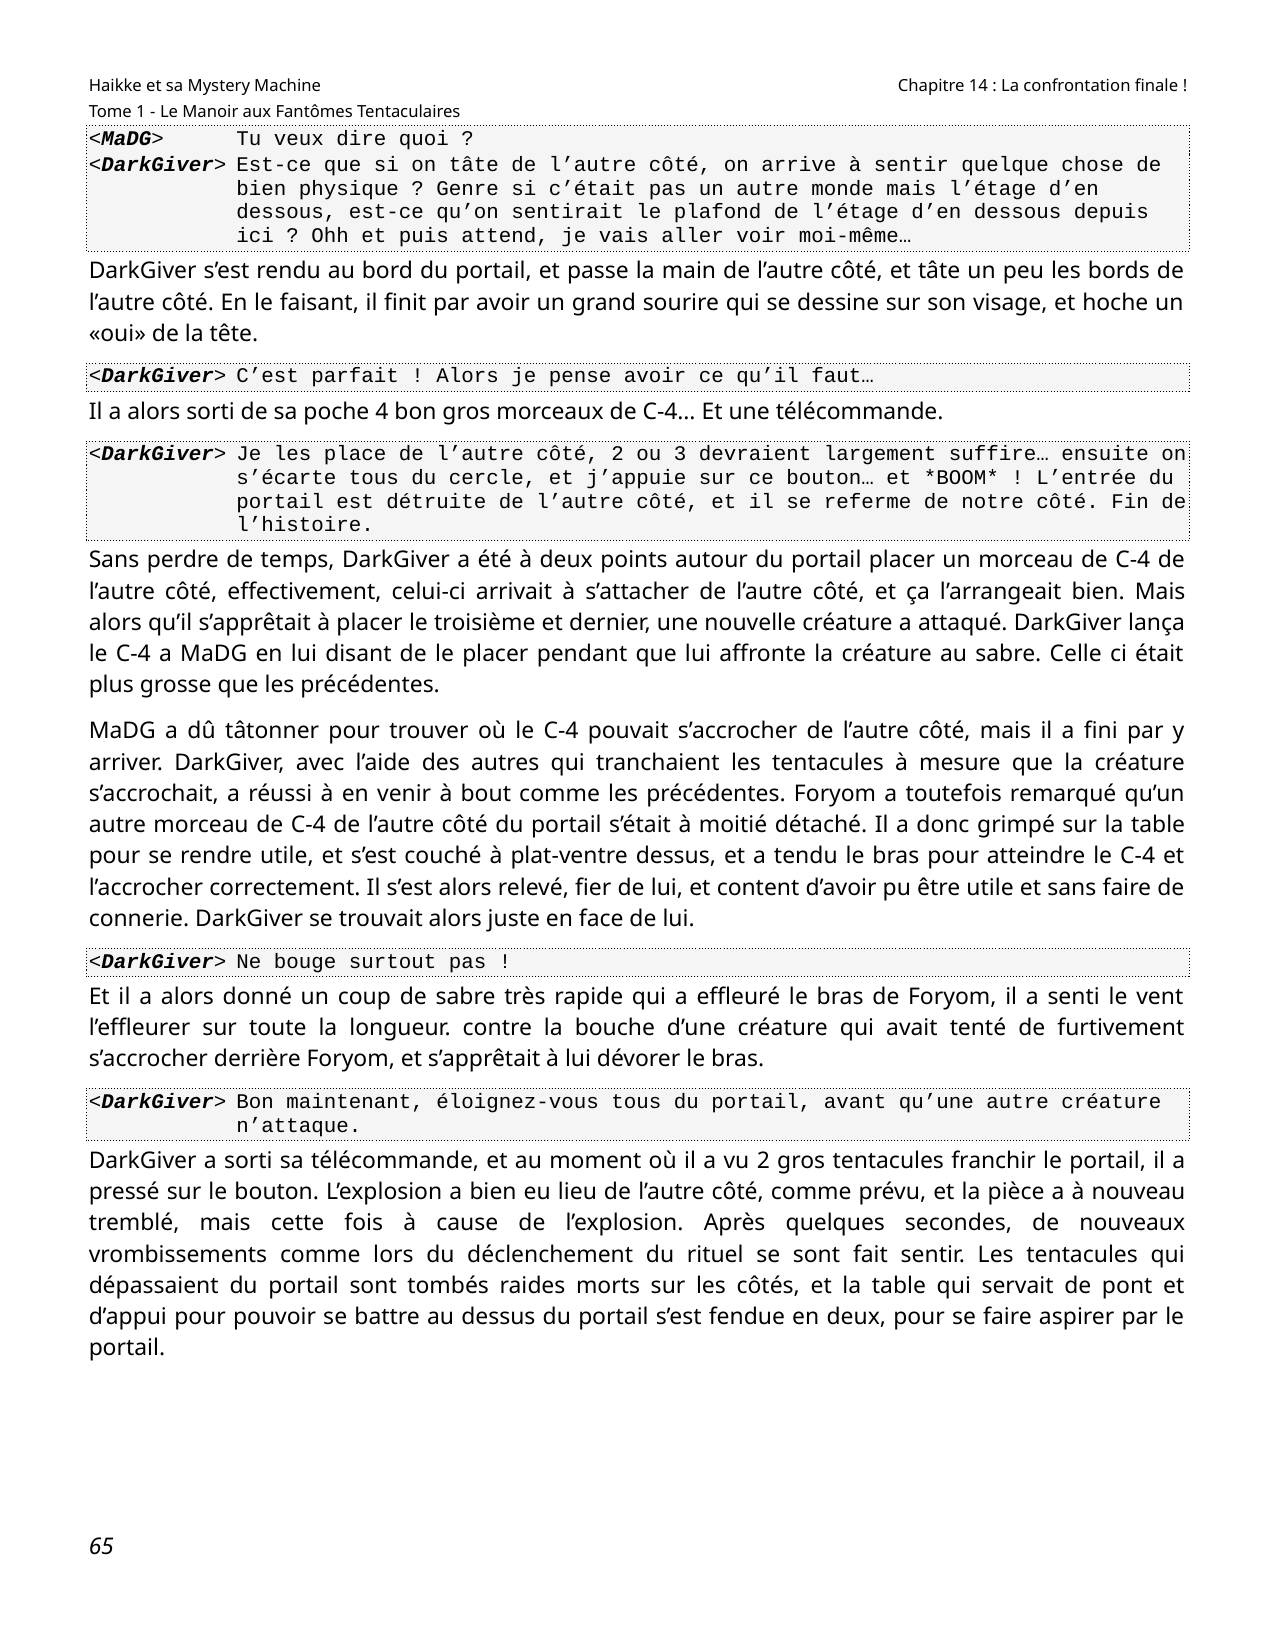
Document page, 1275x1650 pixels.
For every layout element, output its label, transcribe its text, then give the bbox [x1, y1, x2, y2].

text Et il a alors donné un coup de sabre très rapide qui a effleuré le bras de Foryom, il a senti le vent l’effleurer sur toute la longueur. contre la bouche d’une créature qui avait tenté de furtivement s’accrocher derrière Foryom, et s’apprêtait à lui dévorer le bras. [88, 980, 1186, 1073]
text Sans perdre de temps, DarkGiver a été à deux points autour du portail placer un morceau de C-4 de l’autre côté, effectivement, celui-ci arrivait à s’attacher de l’autre côté, et ça l’arrangeait bien. Mais alors qu’il s’apprêtait à placer le troisième et dernier, une nouvelle créature a attaqué. DarkGiver lança le C-4 a MaDG en lui disant de le placer pendant que lui affronte la créature au sabre. Celle ci était plus grosse que les précédentes. [88, 543, 1186, 700]
text MaDG a dû tâtonner pour trouver où le C-4 pouvait s’accrocher de l’autre côté, mais il a fini par y arriver. DarkGiver, avec l’aide des autres qui tranchaient les tentacules à mesure que la créature s’accrochait, a réussi à en venir à bout comme les précédentes. Foryom a toutefois remarqué qu’un autre morceau de C-4 de l’autre côté du portail s’était à moitié détaché. Il a donc grimpé sur la table pour se rendre utile, et s’est couché à plat-ventre dessus, et a tendu le bras pour atteindre le C-4 et l’accrocher correctement. Il s’est alors relevé, fier de lui, et content d’avoir pu être utile et sans faire de connerie. DarkGiver se trouvait alors juste en face de lui. [88, 714, 1186, 933]
text <DarkGiver> Est-ce que si on tâte de l’autre côté, on arrive à sentir quelque chose de bien physique ? Genre si c’était pas un autre monde mais l’étage d’en dessous, est-ce qu’on sentirait le plafond de l’étage d’en dessous depuis ici ? Ohh et puis attend, je vais aller voir moi-même… [86, 152, 1189, 251]
text DarkGiver a sorti sa télécommande, et au moment où il a vu 2 gros tentacules franchir le portail, il a pressé sur le bouton. L’explosion a bien eu lieu de l’autre côté, comme prévu, et la pièce a à nouveau tremblé, mais cette fois à cause de l’explosion. Après quelques secondes, de nouveaux vrombissements comme lors du déclenchement du rituel se sont fait sentir. Les tentacules qui dépassaient du portail sont tombés raides morts sur les côtés, et la table qui servait de pont et d’appui pour pouvoir se battre au dessus du portail s’est fendue en deux, pour se faire aspirer par le portail. [88, 1144, 1186, 1362]
text <DarkGiver> Ne bouge surtout pas ! [86, 948, 1189, 977]
text DarkGiver s’est rendu au bord du portail, et passe la main de l’autre côté, et tâte un peu les bords de l’autre côté. En le faisant, il finit par avoir un grand sourire qui se dessine sur son visage, et hoche un «oui» de la tête. [88, 254, 1186, 348]
text Il a alors sorti de sa poche 4 bon gros morceaux de C-4… Et une télécommande. [88, 395, 1186, 426]
text <DarkGiver> Bon maintenant, éloignez-vous tous du portail, avant qu’une autre créature n’attaque. [86, 1088, 1189, 1141]
text <DarkGiver> C’est parfait ! Alors je pense avoir ce qu’il faut… [86, 363, 1189, 392]
text <MaDG> Tu veux dire quoi ? [86, 125, 1189, 151]
text <DarkGiver> Je les place de l’autre côté, 2 ou 3 devraient largement suffire… ensuite on s’écarte tous du cercle, et j’appuie sur ce bouton… et *BOOM* ! L’entrée du portail est détruite de l’autre côté, et il se referme de notre côté. Fin de l’histoire. [86, 441, 1189, 541]
